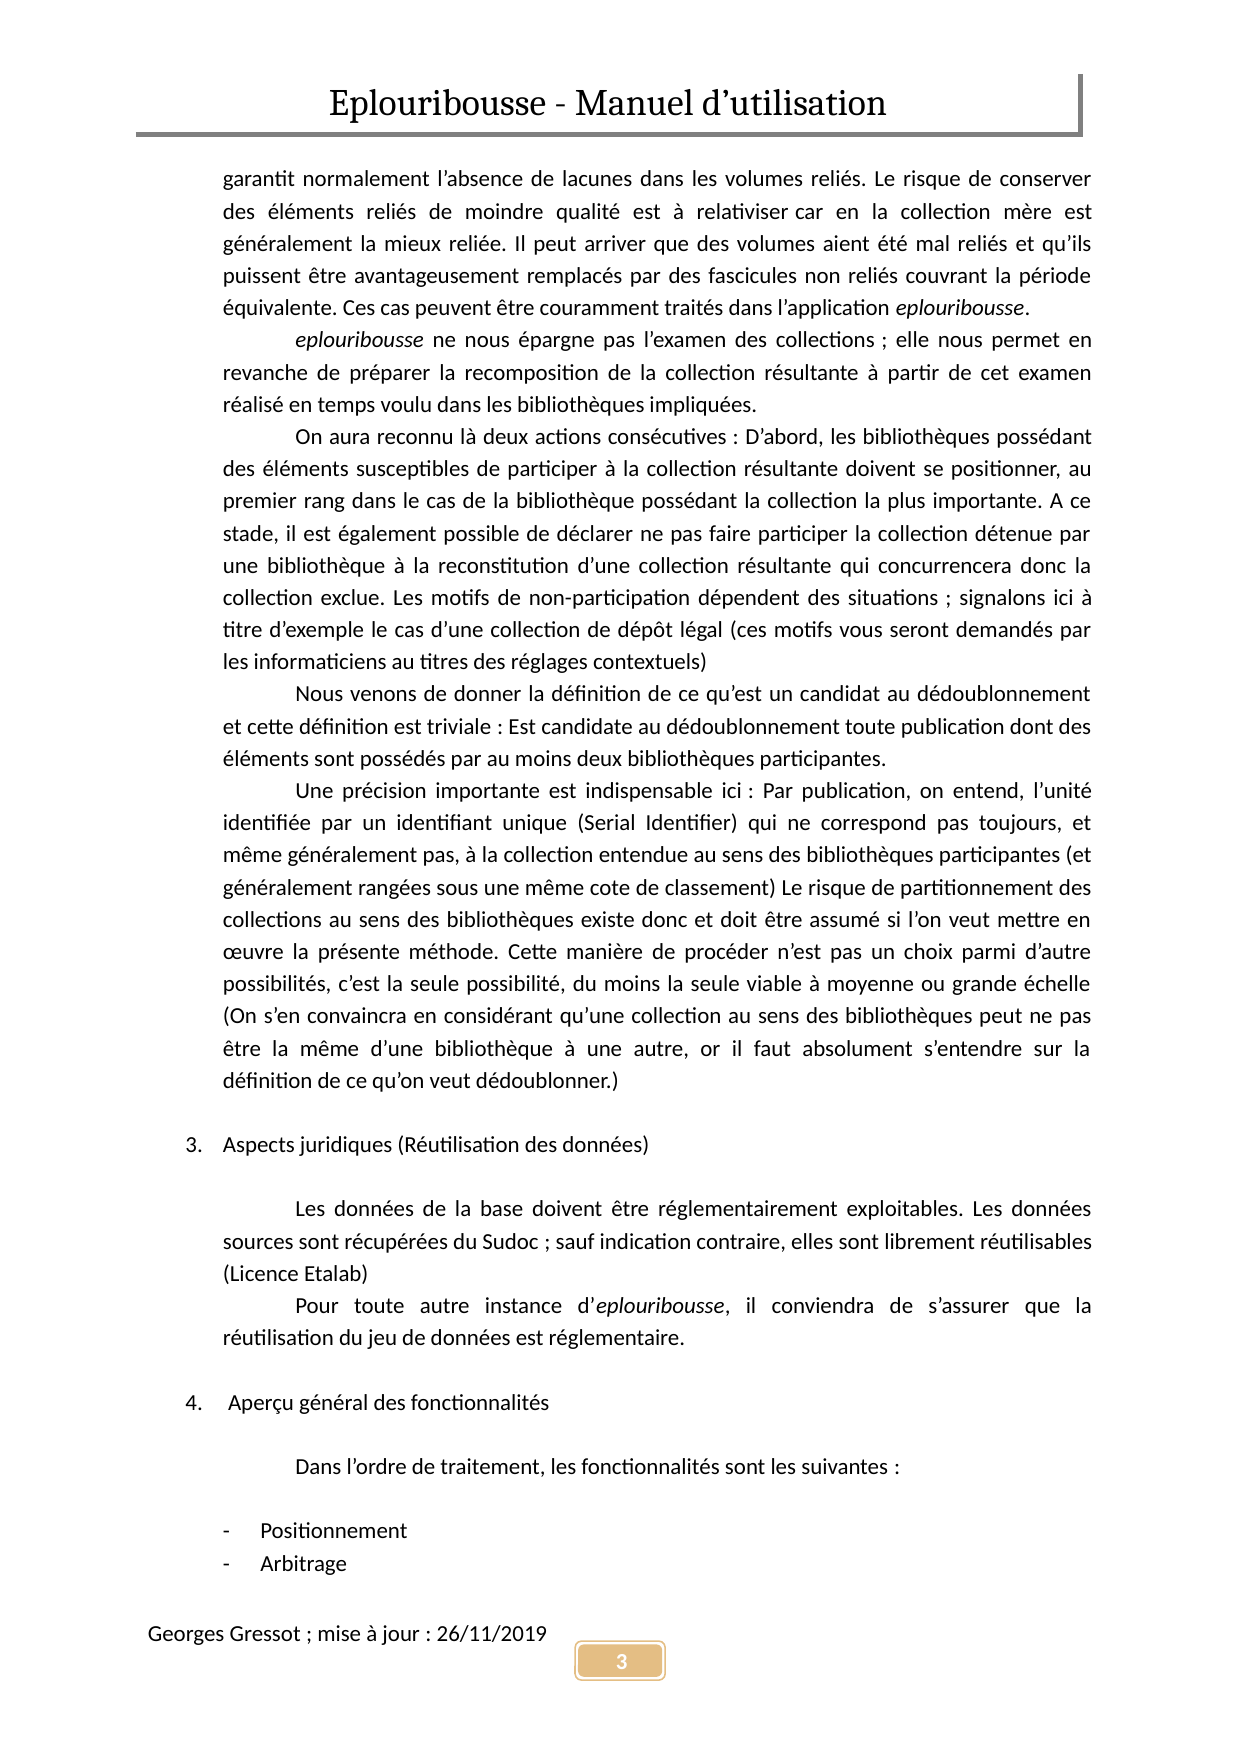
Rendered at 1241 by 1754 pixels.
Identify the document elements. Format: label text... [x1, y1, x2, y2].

list Pour toute autre instance d’eplouribousse, il conviendra de s’assurer que la réutilisation du jeu de données est réglementaire. [223, 1291, 1093, 1351]
list On aura reconnu là deux actions consécutives : D’abord, les bibliothèques possédant des éléments susceptibles de participer à la collection résultante doivent se positionner, au premier rang dans le cas de la bibliothèque possédant la collection la plus importante. A ce stade, il est également possible de déclarer ne pas faire participer la collection détenue par une bibliothèque à la reconstitution d’une collection résultante qui concurrencera donc la collection exclue. Les motifs de non-participation dépendent des situations ; signalons ici à titre d’exemple le cas d’une collection de dépôt légal (ces motifs vous seront demandés par les informaticiens au titres des réglages contextuels) [223, 422, 1093, 675]
list Les données de la base doivent être réglementairement exploitables. Les données sources sont récupérées du Sudoc ; sauf indication contraire, elles sont librement réutilisables (Licence Etalab) [223, 1194, 1093, 1287]
list Positionnement [223, 1516, 1093, 1544]
list Nous venons de donner la définition de ce qu’est un candidat au dédoublonnement et cette définition est triviale : Est candidate au dédoublonnement toute publication dont des éléments sont possédés par au moins deux bibliothèques participantes. [223, 679, 1093, 772]
list Une précision importante est indispensable ici : Par publication, on entend, l’unité identifiée par un identifiant unique (Serial Identifier) qui ne correspond pas toujours, et même généralement pas, à la collection entendue au sens des bibliothèques participantes (et généralement rangées sous une même cote de classement) Le risque de partitionnement des collections au sens des bibliothèques existe donc et doit être assumé si l’on veut mettre en œuvre la présente méthode. Cette manière de procéder n’est pas un choix parmi d’autre possibilités, c’est la seule possibilité, du moins la seule viable à moyenne ou grande échelle (On s’en convaincra en considérant qu’une collection au sens des bibliothèques peut ne pas être la même d’une bibliothèque à une autre, or il faut absolument s’entendre sur la définition de ce qu’on veut dédoublonner.) [223, 776, 1093, 1094]
list Arbitrage [223, 1549, 1093, 1577]
list Aperçu général des fonctionnalités [185, 1388, 1093, 1416]
list garantit normalement l’absence de lacunes dans les volumes reliés. Le risque de conserver des éléments reliés de moindre qualité est à relativiser car en la collection mère est généralement la mieux reliée. Il peut arriver que des volumes aient été mal reliés et qu’ils puissent être avantageusement remplacés par des fascicules non reliés couvrant la période équivalente. Ces cas peuvent être couramment traités dans l’application eplouribousse. [223, 164, 1093, 321]
list eplouribousse ne nous épargne pas l’examen des collections ; elle nous permet en revanche de préparer la recomposition de la collection résultante à partir de cet examen réalisé en temps voulu dans les bibliothèques impliquées. [223, 326, 1093, 418]
list Aspects juridiques (Réutilisation des données) [185, 1130, 1093, 1158]
list Dans l’ordre de traitement, les fonctionnalités sont les suivantes : [223, 1452, 1093, 1480]
